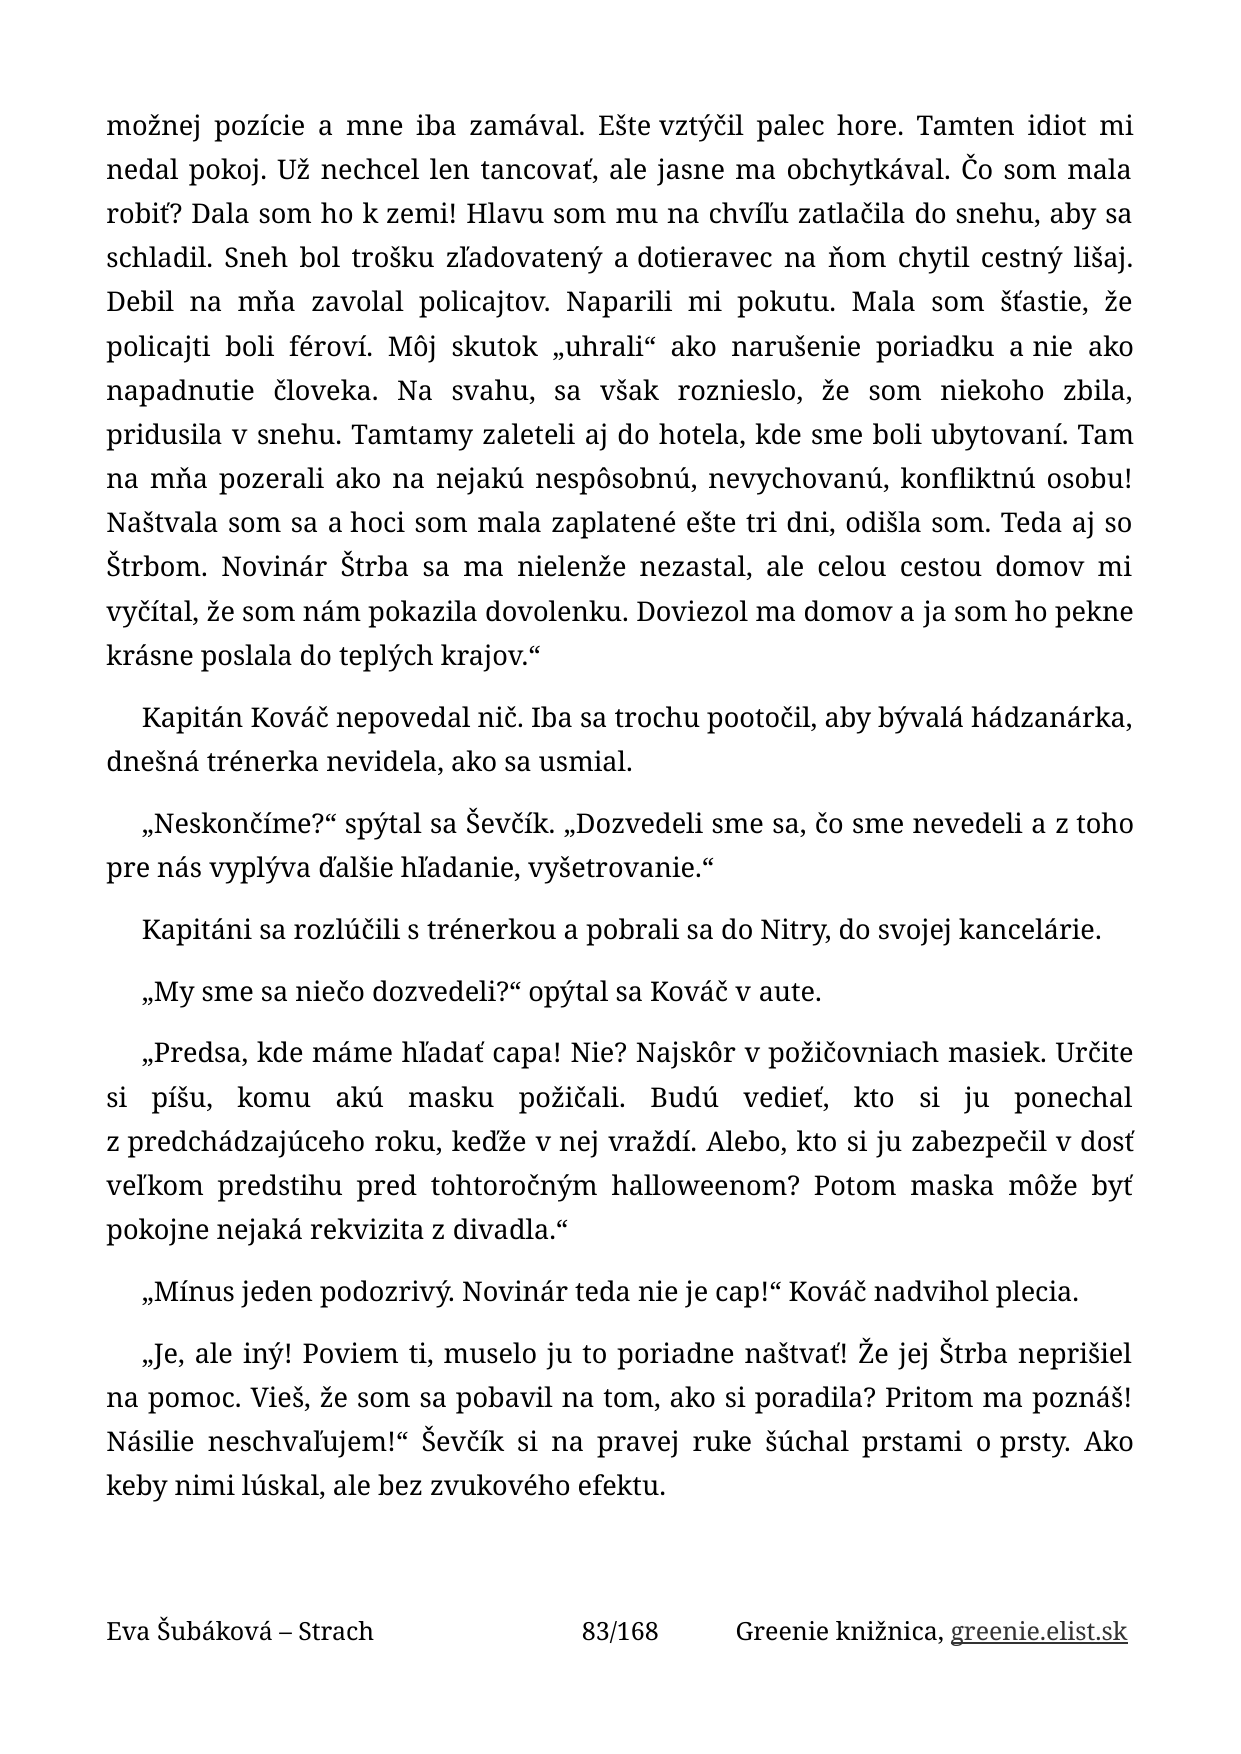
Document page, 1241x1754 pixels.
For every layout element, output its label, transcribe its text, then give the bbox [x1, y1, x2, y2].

text možnej pozície a mne iba zamával. Ešte vztýčil palec hore. Tamten idiot mi nedal pokoj. Už nechcel len tancovať, ale jasne ma obchytkával. Čo som mala robiť? Dala som ho k zemi! Hlavu som mu na chvíľu zatlačila do snehu, aby sa schladil. Sneh bol trošku zľadovatený a dotieravec na ňom chytil cestný lišaj. Debil na mňa zavolal policajtov. Naparili mi pokutu. Mala som šťastie, že policajti boli féroví. Môj skutok „uhrali“ ako narušenie poriadku a nie ako napadnutie človeka. Na svahu, sa však roznieslo, že som niekoho zbila, pridusila v snehu. Tamtamy zaleteli aj do hotela, kde sme boli ubytovaní. Tam na mňa pozerali ako na nejakú nespôsobnú, nevychovanú, konfliktnú osobu! Naštvala som sa a hoci som mala zaplatené ešte tri dni, odišla som. Teda aj so Štrbom. Novinár Štrba sa ma nielenže nezastal, ale celou cestou domov mi vyčítal, že som nám pokazila dovolenku. Doviezol ma domov a ja som ho pekne krásne poslala do teplých krajov.“ [106, 106, 1134, 673]
text Kapitán Kováč nepovedal nič. Iba sa trochu pootočil, aby bývalá hádzanárka, dnešná trénerka nevidela, ako sa usmial. [106, 698, 1134, 779]
text „Predsa, kde máme hľadať capa! Nie? Najskôr v požičovniach masiek. Určite si píšu, komu akú masku požičali. Budú vedieť, kto si ju ponechal z predchádzajúceho roku, keďže v nej vraždí. Alebo, kto si ju zabezpečil v dosť veľkom predstihu pred tohtoročným halloweenom? Potom maska môže byť pokojne nejaká rekvizita z divadla.“ [106, 1034, 1134, 1247]
text „Je, ale iný! Poviem ti, muselo ju to poriadne naštvať! Že jej Štrba neprišiel na pomoc. Vieš, že som sa pobavil na tom, ako si poradila? Pritom ma poznáš! Násilie neschvaľujem!“ Ševčík si na pravej ruke šúchal prstami o prsty. Ako keby nimi lúskal, ale bez zvukového efektu. [106, 1334, 1134, 1504]
text „Mínus jeden podozrivý. Novinár teda nie je cap!“ Kováč nadvihol plecia. [106, 1272, 1134, 1309]
text „My sme sa niečo dozvedeli?“ opýtal sa Kováč v aute. [106, 972, 1134, 1009]
text Kapitáni sa rozlúčili s trénerkou a pobrali sa do Nitry, do svojej kancelárie. [106, 910, 1134, 947]
text „Neskončíme?“ spýtal sa Ševčík. „Dozvedeli sme sa, čo sme nevedeli a z toho pre nás vyplýva ďalšie hľadanie, vyšetrovanie.“ [106, 804, 1134, 885]
